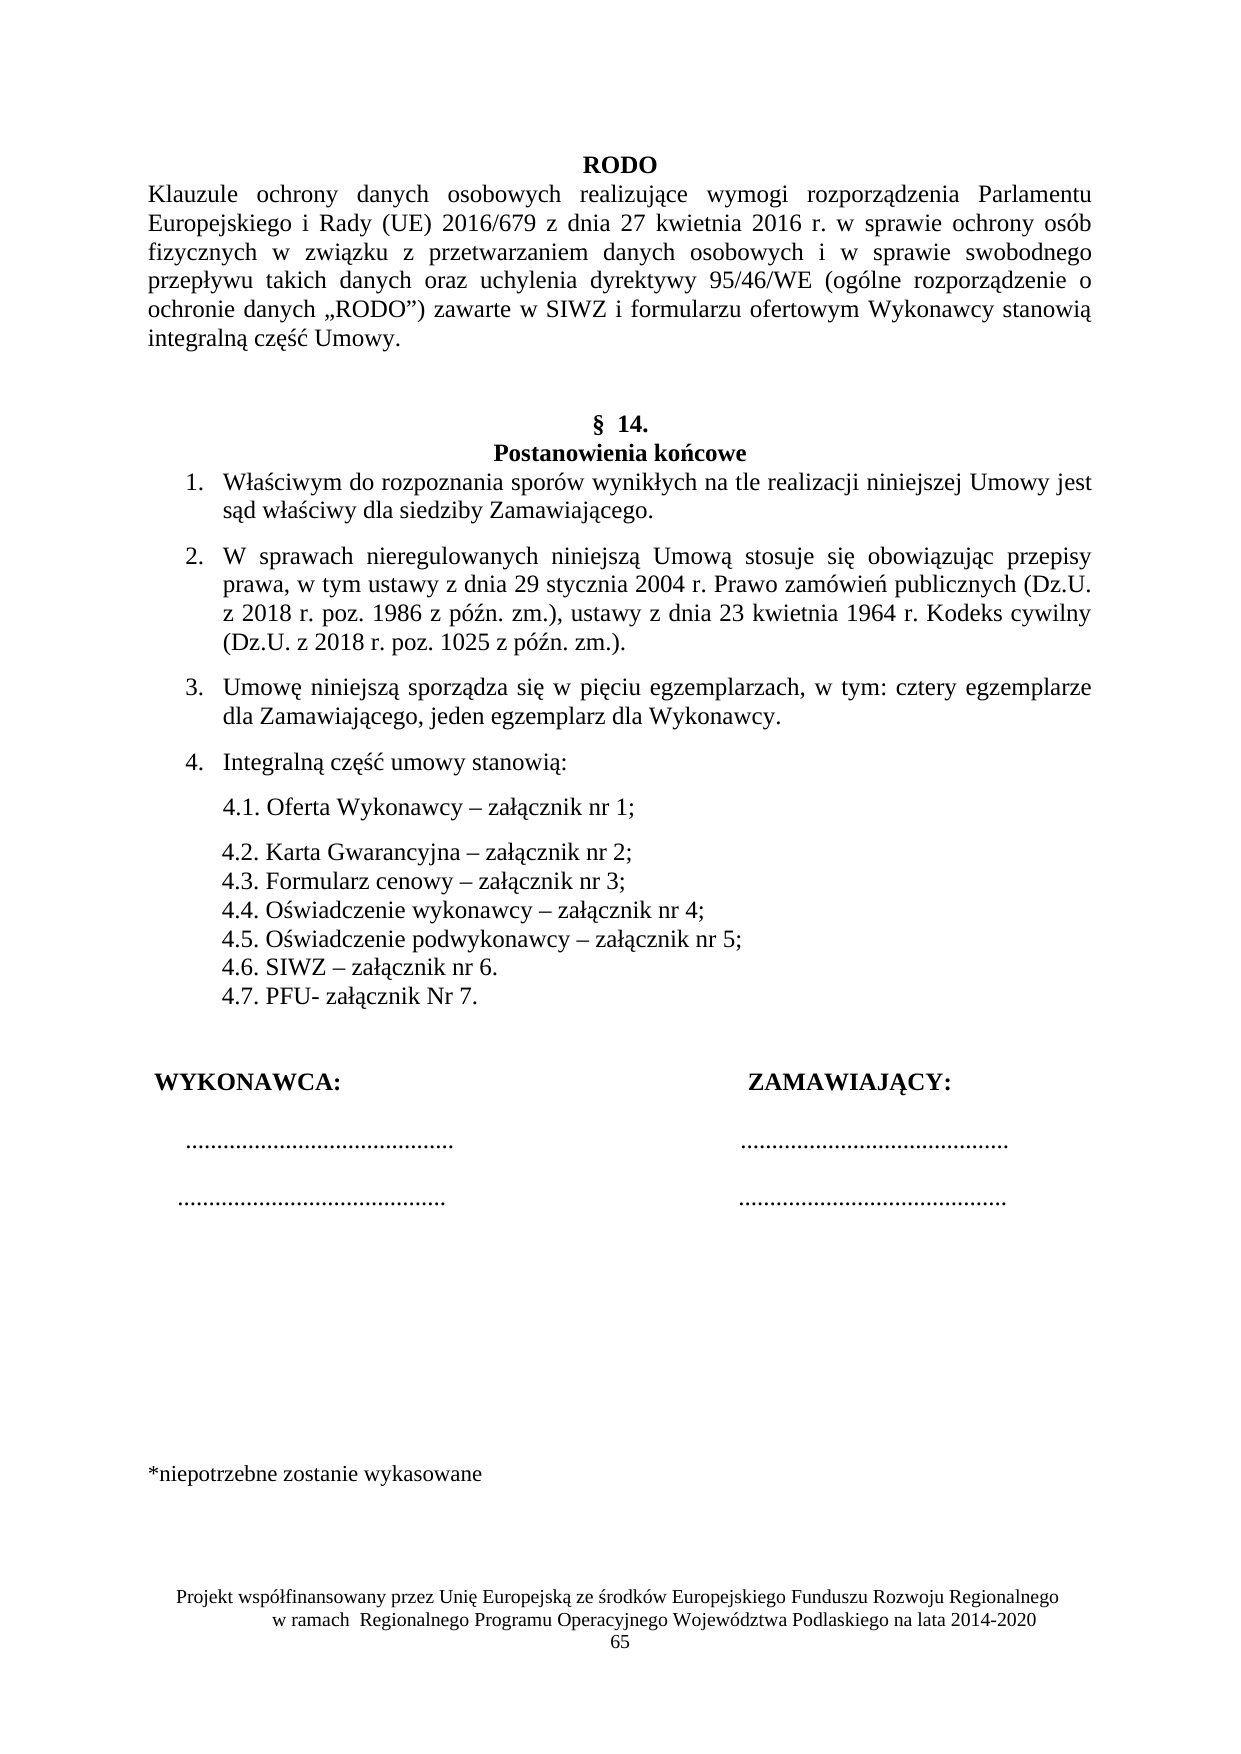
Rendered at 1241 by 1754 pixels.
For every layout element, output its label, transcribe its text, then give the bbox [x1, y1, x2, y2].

list Właściwym do rozpoznania sporów wynikłych na tle realizacji niniejszej Umowy jest sąd właściwy dla siedziby Zamawiającego. [185, 467, 1092, 524]
list 4.1. Oferta Wykonawcy – załącznik nr 1; [223, 792, 1092, 821]
text § 14. [148, 409, 1092, 438]
text RODO [148, 150, 1092, 179]
text 4.6. SIWZ – załącznik nr 6. [222, 952, 1092, 981]
text Postanowienia końcowe [148, 438, 1092, 467]
text 4.7. PFU- załącznik Nr 7. [222, 981, 1092, 1010]
text 4.3. Formularz cenowy – załącznik nr 3; [222, 866, 1092, 895]
text ........................................... ........................................... [148, 1182, 1092, 1235]
text ........................................... ........................................... [148, 1125, 1092, 1154]
list Umowę niniejszą sporządza się w pięciu egzemplarzach, w tym: cztery egzemplarze dla Zamawiającego, jeden egzemplarz dla Wykonawcy. [185, 672, 1092, 730]
text 4.4. Oświadczenie wykonawcy – załącznik nr 4; [222, 895, 1092, 924]
text 4.5. Oświadczenie podwykonawcy – załącznik nr 5; [222, 924, 1092, 952]
list W sprawach nieregulowanych niniejszą Umową stosuje się obowiązując przepisy prawa, w tym ustawy z dnia 29 stycznia 2004 r. Prawo zamówień publicznych (Dz.U. z 2018 r. poz. 1986 z późn. zm.), ustawy z dnia 23 kwietnia 1964 r. Kodeks cywilny (Dz.U. z 2018 r. poz. 1025 z późn. zm.). [185, 541, 1092, 656]
text *niepotrzebne zostanie wykasowane [148, 1460, 1092, 1486]
text 4.2. Karta Gwarancyjna – załącznik nr 2; [222, 837, 1092, 866]
text Klauzule ochrony danych osobowych realizujące wymogi rozporządzenia Parlamentu Europejskiego i Rady (UE) 2016/679 z dnia 27 kwietnia 2016 r. w sprawie ochrony osób fizycznych w związku z przetwarzaniem danych osobowych i w sprawie swobodnego przepływu takich danych oraz uchylenia dyrektywy 95/46/WE (ogólne rozporządzenie o ochronie danych „RODO”) zawarte w SIWZ i formularzu ofertowym Wykonawcy stanowią integralną część Umowy. [148, 179, 1092, 352]
text WYKONAWCA: ZAMAWIAJĄCY: [148, 1067, 1092, 1096]
list Integralną część umowy stanowią: [185, 747, 1092, 775]
